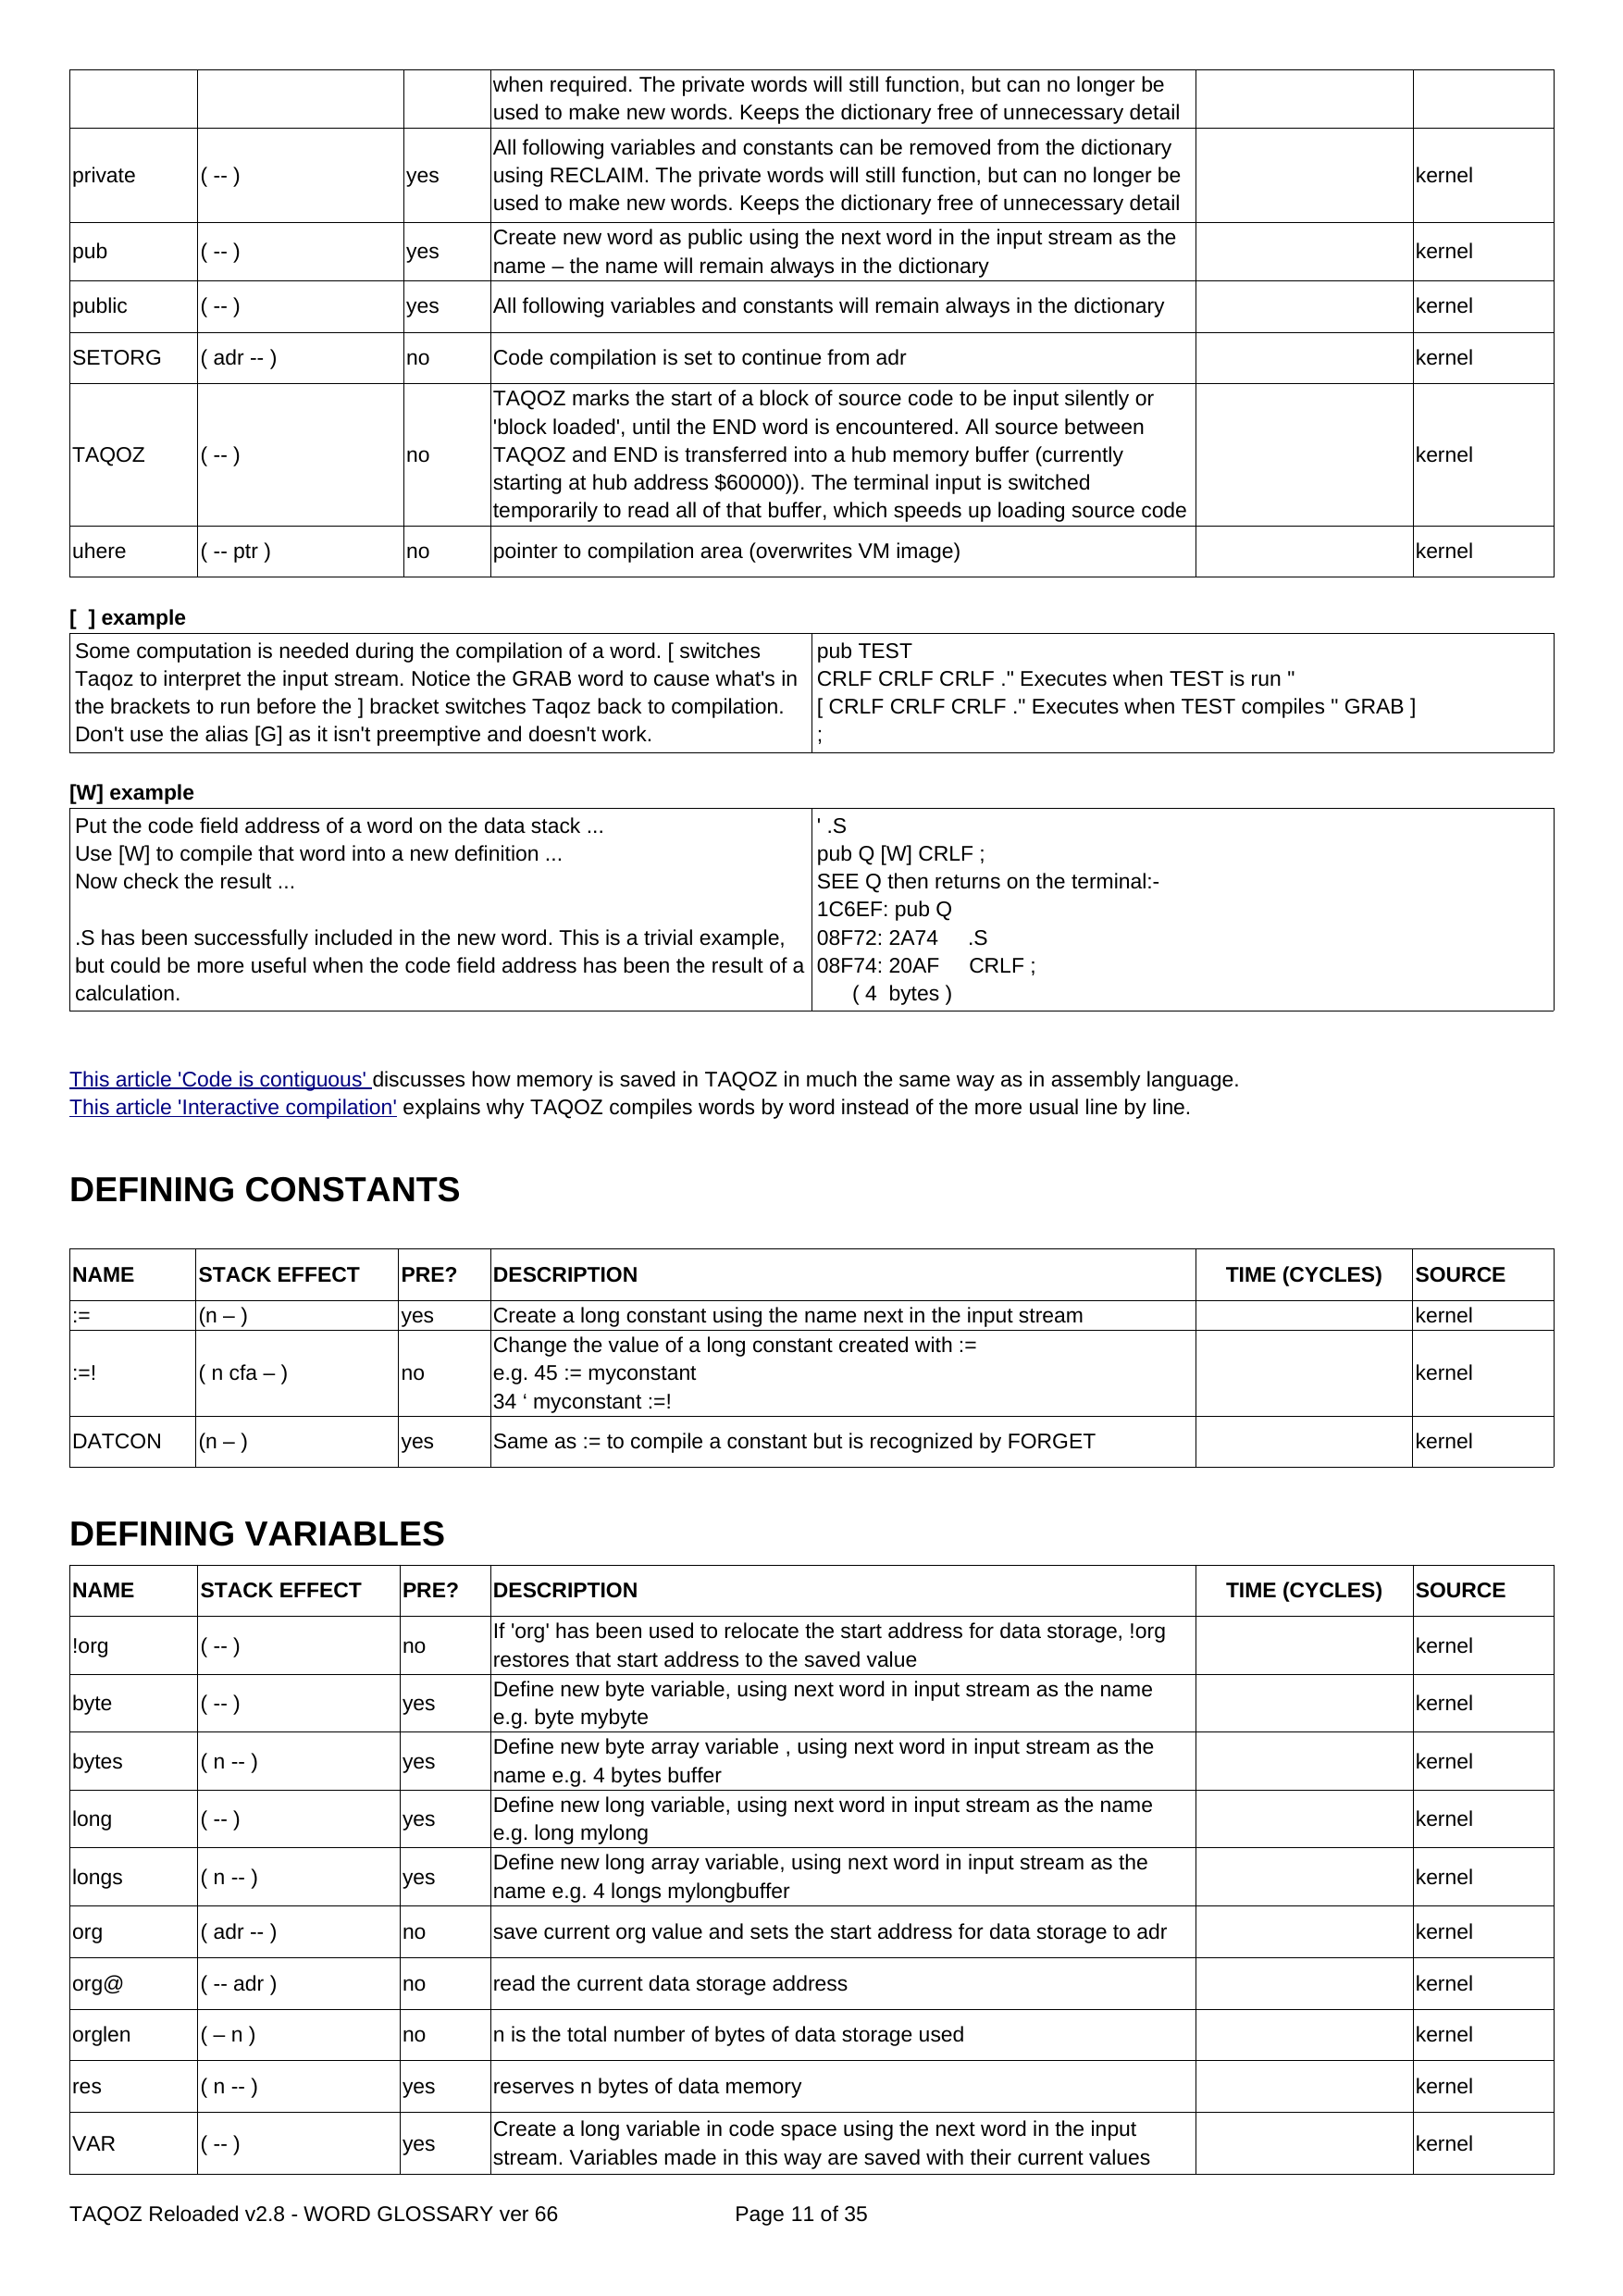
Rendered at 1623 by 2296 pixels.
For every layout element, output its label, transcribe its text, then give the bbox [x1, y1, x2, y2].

table_cell ( adr -- ) [198, 1906, 400, 1957]
table_cell [1196, 70, 1413, 127]
table_cell yes [399, 1301, 490, 1330]
text This article 'Interactive compilation' explains why TAQOZ compiles words by word instead of the more usual line by line. [69, 1095, 1554, 1119]
table_cell [1196, 333, 1413, 383]
table_cell kernel [1414, 1848, 1554, 1905]
table_cell save current org value and sets the start address for data storage to adr [491, 1906, 1196, 1957]
table_cell Code compilation is set to continue from adr [491, 333, 1196, 383]
table_header SOURCE [1413, 1249, 1554, 1300]
table_cell [1196, 1848, 1413, 1905]
table_cell ( -- ) [198, 1675, 400, 1731]
table_cell [70, 70, 197, 127]
table_header NAME [70, 1566, 197, 1616]
text [ ] example [69, 605, 1554, 629]
table_cell ( -- ) [198, 281, 403, 331]
table_cell [1196, 1301, 1412, 1330]
table_cell kernel [1414, 1732, 1554, 1790]
table_cell org [70, 1906, 197, 1957]
table_cell yes [399, 1417, 490, 1467]
table_cell no [401, 2010, 490, 2060]
subtitle DEFINING VARIABLES [69, 1513, 1554, 1553]
table_header ' .S pub Q [W] CRLF ; SEE Q then returns on the terminal:- 1C6EF: pub Q 08F72: 2A74 .S 08F74: 20AF CRLF ; ( 4 bytes ) [812, 809, 1554, 1011]
table_cell yes [404, 223, 490, 280]
text This article 'Code is contiguous' discusses how memory is saved in TAQOZ in much the same way as in assembly language. [69, 1067, 1554, 1091]
table_cell no [401, 1906, 490, 1957]
subtitle DEFINING CONSTANTS [69, 1169, 1554, 1209]
table_cell [1196, 1331, 1412, 1416]
table_cell yes [401, 1675, 490, 1731]
table_cell ( n -- ) [198, 1732, 400, 1790]
table_cell yes [404, 129, 490, 222]
table_cell kernel [1414, 333, 1554, 383]
table_cell org@ [70, 1958, 197, 2009]
table_header TIME (CYCLES) [1196, 1249, 1412, 1300]
table_cell [1196, 2010, 1413, 2060]
table_cell ( -- ) [198, 384, 403, 525]
table_cell Create new word as public using the next word in the input stream as the name – the name will remain always in the dictionary [491, 223, 1196, 280]
table_cell kernel [1414, 1906, 1554, 1957]
table_cell (n – ) [196, 1417, 398, 1467]
table_cell [1196, 1906, 1413, 1957]
table_cell res [70, 2061, 197, 2112]
table_cell kernel [1413, 1301, 1554, 1330]
table_cell kernel [1414, 527, 1554, 577]
table_cell long [70, 1791, 197, 1847]
table_header STACK EFFECT [196, 1249, 398, 1300]
table_cell no [401, 1958, 490, 2009]
table_cell ( n -- ) [198, 2061, 400, 2112]
table_cell TAQOZ [70, 384, 197, 525]
table_cell [1414, 70, 1554, 127]
table_cell Define new long variable, using next word in input stream as the name e.g. long mylong [491, 1791, 1196, 1847]
table_cell reserves n bytes of data memory [491, 2061, 1196, 2112]
table_header pub TEST CRLF CRLF CRLF ." Executes when TEST is run " [ CRLF CRLF CRLF ." Executes when TEST compiles " GRAB ] ; [812, 634, 1554, 751]
table_cell private [70, 129, 197, 222]
table_cell yes [401, 2113, 490, 2174]
table_cell yes [401, 2061, 490, 2112]
table_cell orglen [70, 2010, 197, 2060]
table_header DESCRIPTION [491, 1249, 1196, 1300]
table_cell no [404, 333, 490, 383]
table_cell ( -- ) [198, 1617, 400, 1674]
table_cell byte [70, 1675, 197, 1731]
table_cell longs [70, 1848, 197, 1905]
table_cell kernel [1414, 384, 1554, 525]
table_cell Create a long constant using the name next in the input stream [491, 1301, 1196, 1330]
table_cell read the current data storage address [491, 1958, 1196, 2009]
table_cell Define new byte variable, using next word in input stream as the name e.g. byte mybyte [491, 1675, 1196, 1731]
table_cell kernel [1414, 1958, 1554, 2009]
table_cell ( -- ) [198, 1791, 400, 1847]
table_cell ( adr -- ) [198, 333, 403, 383]
table_cell SETORG [70, 333, 197, 383]
table_cell !org [70, 1617, 197, 1674]
table_cell kernel [1414, 281, 1554, 331]
table_cell when required. The private words will still function, but can no longer be used to make new words. Keeps the dictionary free of unnecessary detail [491, 70, 1196, 127]
table_cell [1196, 1732, 1413, 1790]
table_cell ( -- ) [198, 2113, 400, 2174]
table_cell [1196, 223, 1413, 280]
table_cell All following variables and constants can be removed from the dictionary using RECLAIM. The private words will still function, but can no longer be used to make new words. Keeps the dictionary free of unnecessary detail [491, 129, 1196, 222]
table_cell [1196, 384, 1413, 525]
table_cell bytes [70, 1732, 197, 1790]
table_cell DATCON [70, 1417, 195, 1467]
table_cell VAR [70, 2113, 197, 2174]
text [W] example [69, 780, 1554, 804]
table_cell ( n cfa – ) [196, 1331, 398, 1416]
table_cell kernel [1414, 223, 1554, 280]
table_cell TAQOZ marks the start of a block of source code to be input silently or 'block loaded', until the END word is encountered. All source between TAQOZ and END is transferred into a hub memory buffer (currently starting at hub address $60000)). The terminal input is switched temporarily to read all of that buffer, which speeds up loading source code [491, 384, 1196, 525]
table_cell public [70, 281, 197, 331]
table_cell [1196, 527, 1413, 577]
table_cell yes [401, 1732, 490, 1790]
table_header DESCRIPTION [491, 1566, 1196, 1616]
table_cell n is the total number of bytes of data storage used [491, 2010, 1196, 2060]
table_cell kernel [1414, 1617, 1554, 1674]
table_cell Change the value of a long constant created with := e.g. 45 := myconstant 34 ‘ myconstant :=! [491, 1331, 1196, 1416]
table_cell kernel [1414, 2113, 1554, 2174]
table_cell All following variables and constants will remain always in the dictionary [491, 281, 1196, 331]
table_cell no [404, 527, 490, 577]
table_cell kernel [1414, 129, 1554, 222]
table_cell Create a long variable in code space using the next word in the input stream. Variables made in this way are saved with their current values [491, 2113, 1196, 2174]
table_cell ( -- adr ) [198, 1958, 400, 2009]
table_cell [1196, 1958, 1413, 2009]
table_cell ( -- ) [198, 223, 403, 280]
table_cell no [404, 384, 490, 525]
table_cell [198, 70, 403, 127]
table_cell kernel [1413, 1417, 1554, 1467]
table_cell kernel [1414, 1675, 1554, 1731]
table_cell [1196, 281, 1413, 331]
table_cell ( n -- ) [198, 1848, 400, 1905]
table_cell kernel [1414, 2010, 1554, 2060]
table_cell pub [70, 223, 197, 280]
table_cell yes [401, 1791, 490, 1847]
table_cell kernel [1414, 1791, 1554, 1847]
table_cell yes [404, 281, 490, 331]
table_cell ( -- ptr ) [198, 527, 403, 577]
table_header PRE? [401, 1566, 490, 1616]
table_cell [1196, 1791, 1413, 1847]
table_header PRE? [399, 1249, 490, 1300]
table_cell ( -- ) [198, 129, 403, 222]
table_cell Define new byte array variable , using next word in input stream as the name e.g. 4 bytes buffer [491, 1732, 1196, 1790]
table_cell :=! [70, 1331, 195, 1416]
table_cell Same as := to compile a constant but is recognized by FORGET [491, 1417, 1196, 1467]
table_cell no [399, 1331, 490, 1416]
table_cell kernel [1414, 2061, 1554, 2112]
table_header Put the code field address of a word on the data stack ... Use [W] to compile that word into a new definition ... Now check the result ... .S has been successfully included in the new word. This is a trivial example, but could be more useful when the code field address has been the result of a calculation. [70, 809, 811, 1011]
table_cell Define new long array variable, using next word in input stream as the name e.g. 4 longs mylongbuffer [491, 1848, 1196, 1905]
table_header TIME (CYCLES) [1196, 1566, 1413, 1616]
table_cell (n – ) [196, 1301, 398, 1330]
table_cell pointer to compilation area (overwrites VM image) [491, 527, 1196, 577]
table_header SOURCE [1414, 1566, 1554, 1616]
table_cell If 'org' has been used to relocate the start address for data storage, !org restores that start address to the saved value [491, 1617, 1196, 1674]
table_cell no [401, 1617, 490, 1674]
table_cell [1196, 1675, 1413, 1731]
table_cell ( – n ) [198, 2010, 400, 2060]
table_header STACK EFFECT [198, 1566, 400, 1616]
table_cell [1196, 1617, 1413, 1674]
table_cell := [70, 1301, 195, 1330]
table_cell [1196, 1417, 1412, 1467]
table_cell kernel [1413, 1331, 1554, 1416]
table_cell [1196, 129, 1413, 222]
table_header Some computation is needed during the compilation of a word. [ switches Taqoz to interpret the input stream. Notice the GRAB word to cause what's in the brackets to run before the ] bracket switches Taqoz back to compilation. Don't use the alias [G] as it isn't preemptive and doesn't work. [70, 634, 811, 751]
table_cell yes [401, 1848, 490, 1905]
table_cell [1196, 2061, 1413, 2112]
table_cell uhere [70, 527, 197, 577]
table_cell [404, 70, 490, 127]
table_header NAME [70, 1249, 195, 1300]
table_cell [1196, 2113, 1413, 2174]
